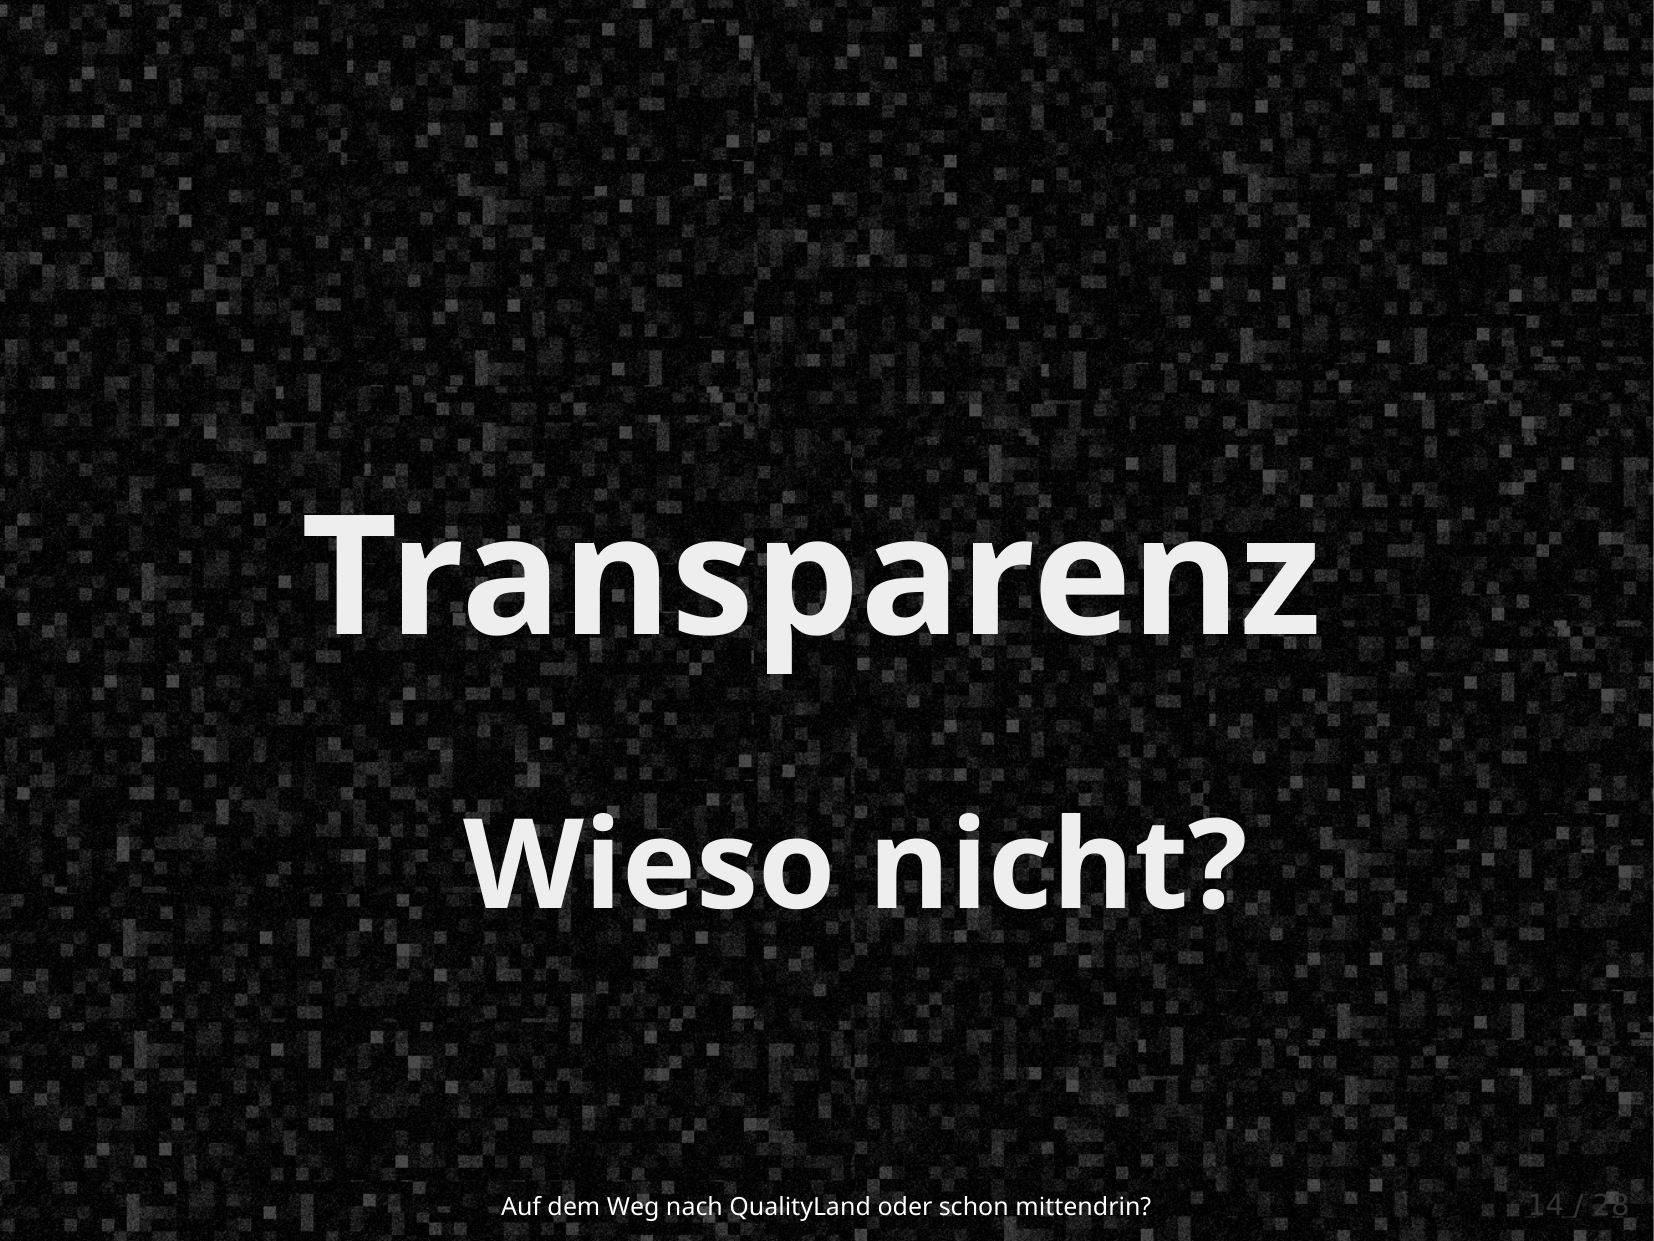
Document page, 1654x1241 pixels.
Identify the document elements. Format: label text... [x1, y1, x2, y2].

picture [0, 0, 1654, 1241]
text_box Wieso nicht? [236, 767, 1477, 947]
title Transparenz [118, 459, 1506, 680]
